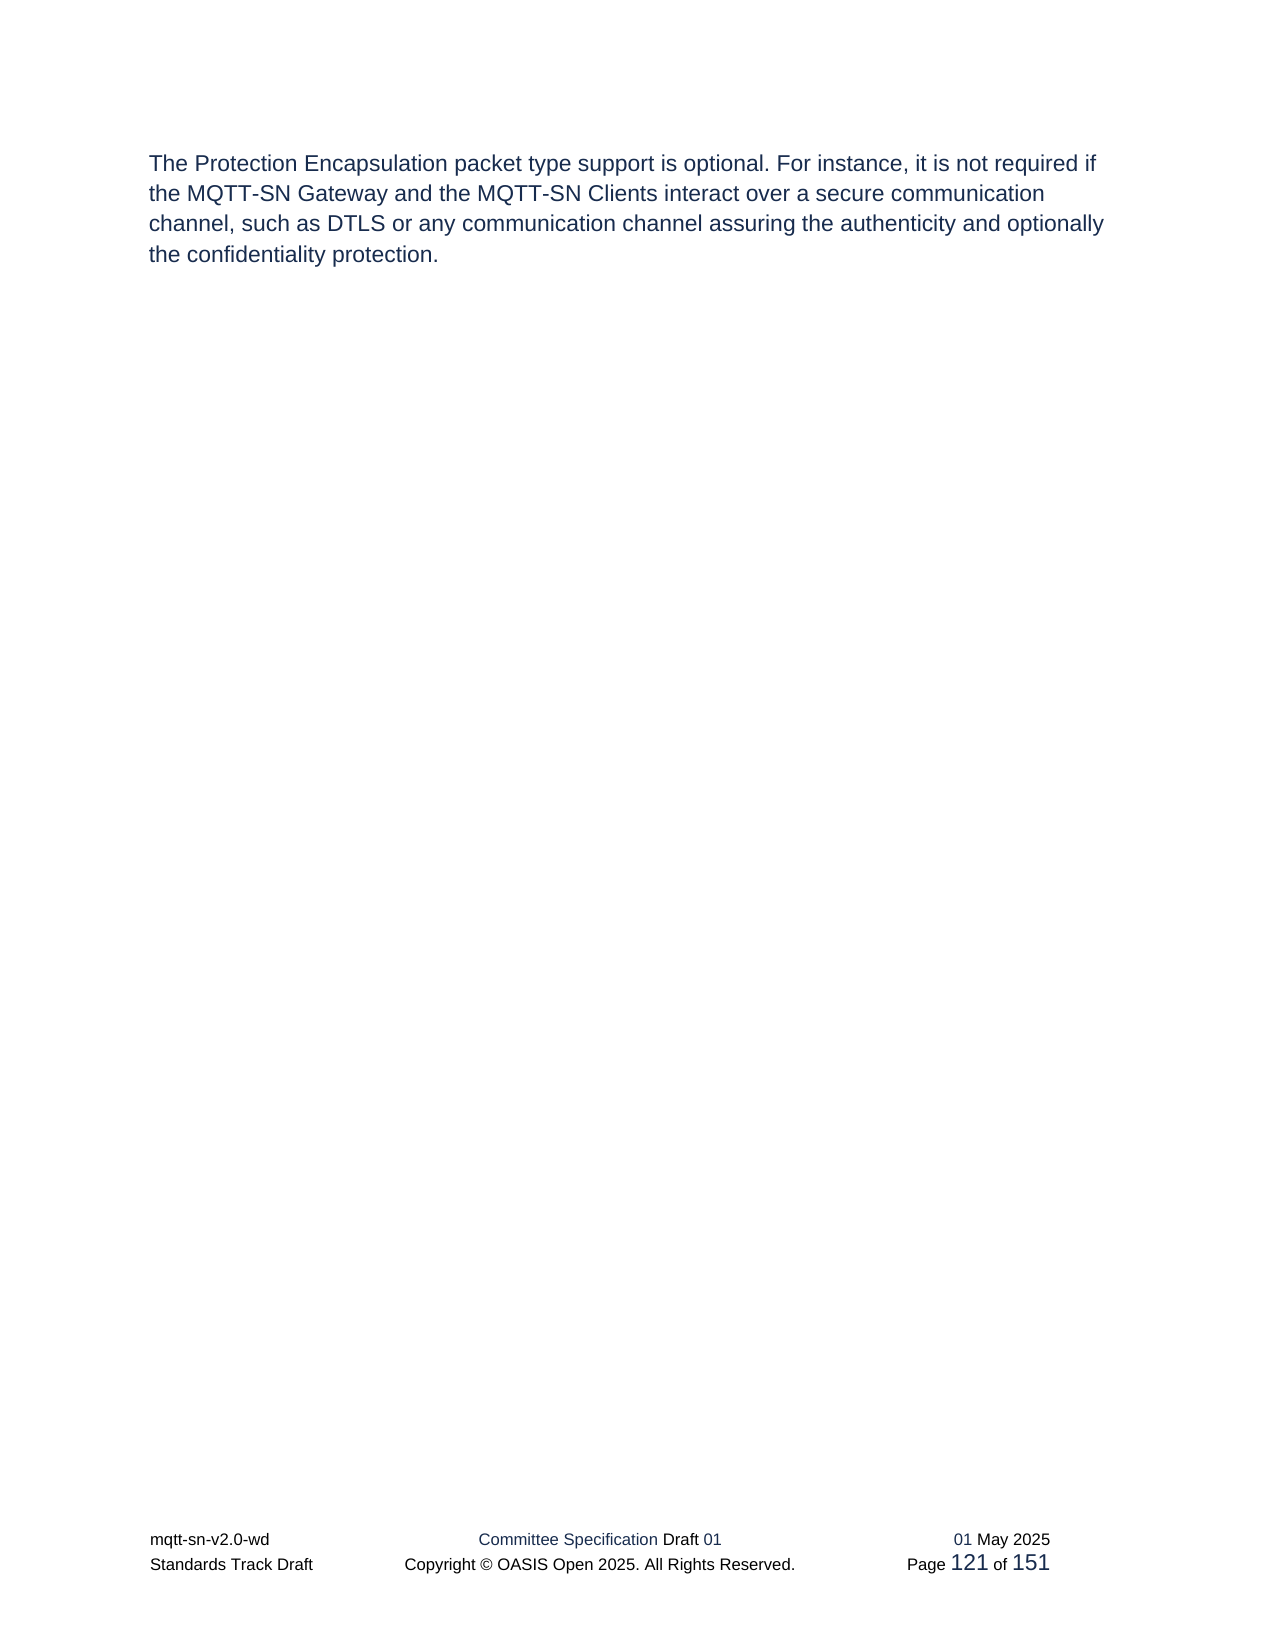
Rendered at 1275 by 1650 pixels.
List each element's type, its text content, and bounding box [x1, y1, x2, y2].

text The Protection Encapsulation packet type support is optional. For instance, it is not required if the MQTT-SN Gateway and the MQTT-SN Clients interact over a secure communication channel, such as DTLS or any communication channel assuring the authenticity and optionally the confidentiality protection. [148, 150, 1124, 267]
